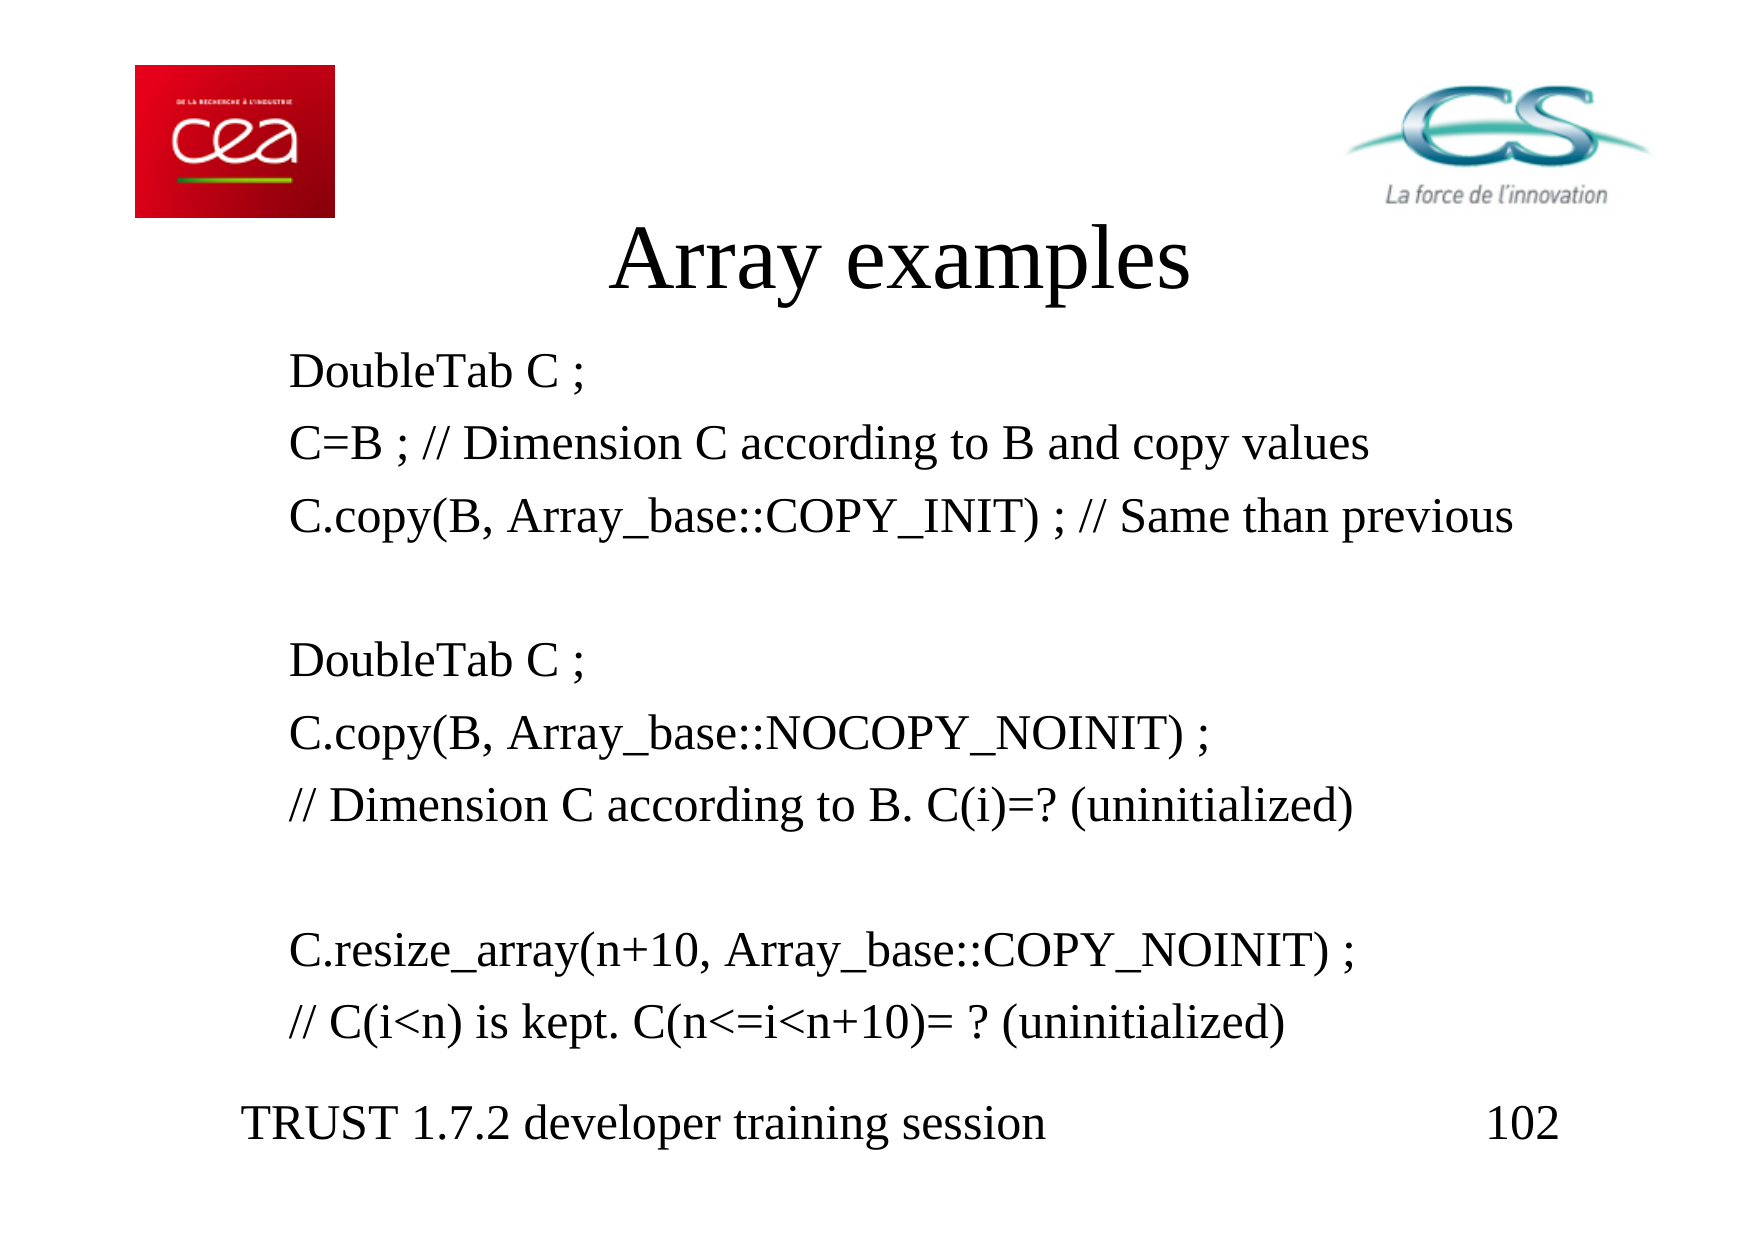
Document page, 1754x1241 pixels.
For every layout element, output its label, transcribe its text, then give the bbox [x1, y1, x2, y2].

picture [135, 65, 335, 218]
title Array examples [225, 127, 1576, 377]
list DoubleTab C ; C=B ; // Dimension C according to B and copy values C.copy(B, Array_base::COPY_INIT) ; // Same than previous DoubleTab C ; C.copy(B, Array_base::NOCOPY_NOINIT) ; // Dimension C according to B. C(i)=? (uninitialized) C.resize_array(n+10, Array_base::COPY_NOINIT) ; // C(i<n) is kept. C(n<=i<n+10)= ? (uninitialized) [231, 329, 1640, 1071]
picture [1340, 73, 1662, 218]
